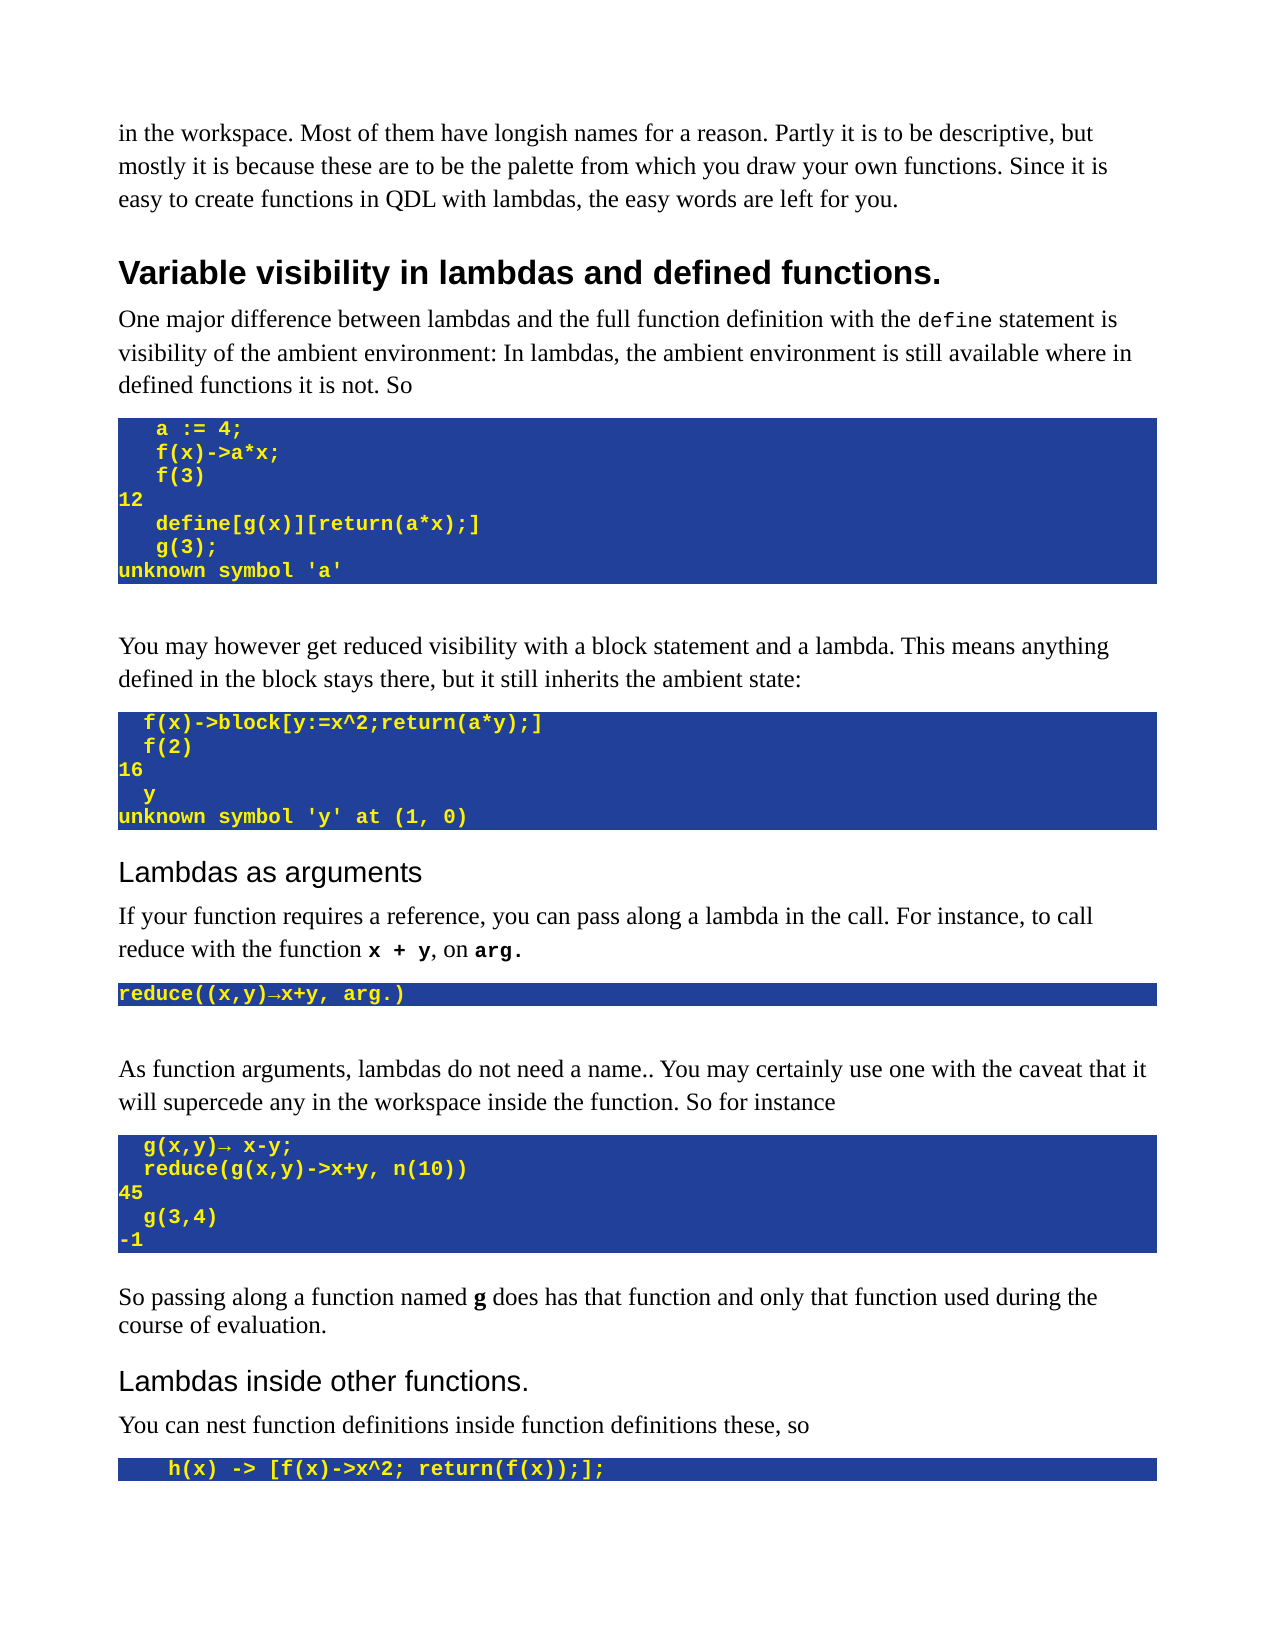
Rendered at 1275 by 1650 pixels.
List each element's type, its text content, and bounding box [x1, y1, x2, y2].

text 16 [118, 759, 1157, 783]
text reduce(g(x,y)->x+y, n(10)) [118, 1158, 1157, 1182]
text g(x,y)→ x-y; [118, 1135, 1157, 1158]
text One major difference between lambdas and the full function definition with the define statement is visibility of the ambient environment: In lambdas, the ambient environment is still available where in defined functions it is not. So [118, 304, 1157, 399]
text y [118, 783, 1157, 807]
text f(3) [118, 466, 1157, 489]
text You can nest function definitions inside function definitions these, so [118, 1410, 1157, 1439]
text 45 [118, 1182, 1157, 1206]
text h(x) -> [f(x)->x^2; return(f(x));]; [118, 1458, 1157, 1481]
text unknown symbol 'a' [118, 560, 1157, 584]
text define[g(x)][return(a*x);] [118, 513, 1157, 536]
subtitle Lambdas as arguments [118, 855, 1157, 889]
text in the workspace. Most of them have longish names for a reason. Partly it is to be descriptive, but mostly it is because these are to be the palette from which you draw your own functions. Since it is easy to create functions in QDL with lambdas, the easy words are left for you. [118, 118, 1157, 213]
text f(x)->block[y:=x^2;return(a*y);] [118, 712, 1157, 736]
text -1 [118, 1229, 1157, 1253]
text As function arguments, lambdas do not need a name.. You may certainly use one with the caveat that it will supercede any in the workspace inside the function. So for instance [118, 1054, 1157, 1116]
text a := 4; [118, 418, 1157, 442]
text unknown symbol 'y' at (1, 0) [118, 807, 1157, 830]
text You may however get reduced visibility with a block statement and a lambda. This means anything defined in the block stays there, but it still inherits the ambient state: [118, 631, 1157, 693]
text f(2) [118, 736, 1157, 759]
text f(x)->a*x; [118, 442, 1157, 466]
text reduce((x,y)→x+y, arg.) [118, 983, 1157, 1006]
text 12 [118, 489, 1157, 513]
text g(3,4) [118, 1206, 1157, 1229]
text So passing along a function named g does has that function and only that function used during the course of evaluation. [118, 1282, 1157, 1339]
subtitle Lambdas inside other functions. [118, 1364, 1157, 1398]
text g(3); [118, 536, 1157, 560]
text If your function requires a reference, you can pass along a lambda in the call. For instance, to call reduce with the function x + y, on arg. [118, 901, 1157, 964]
subtitle Variable visibility in lambdas and defined functions. [118, 253, 1157, 291]
